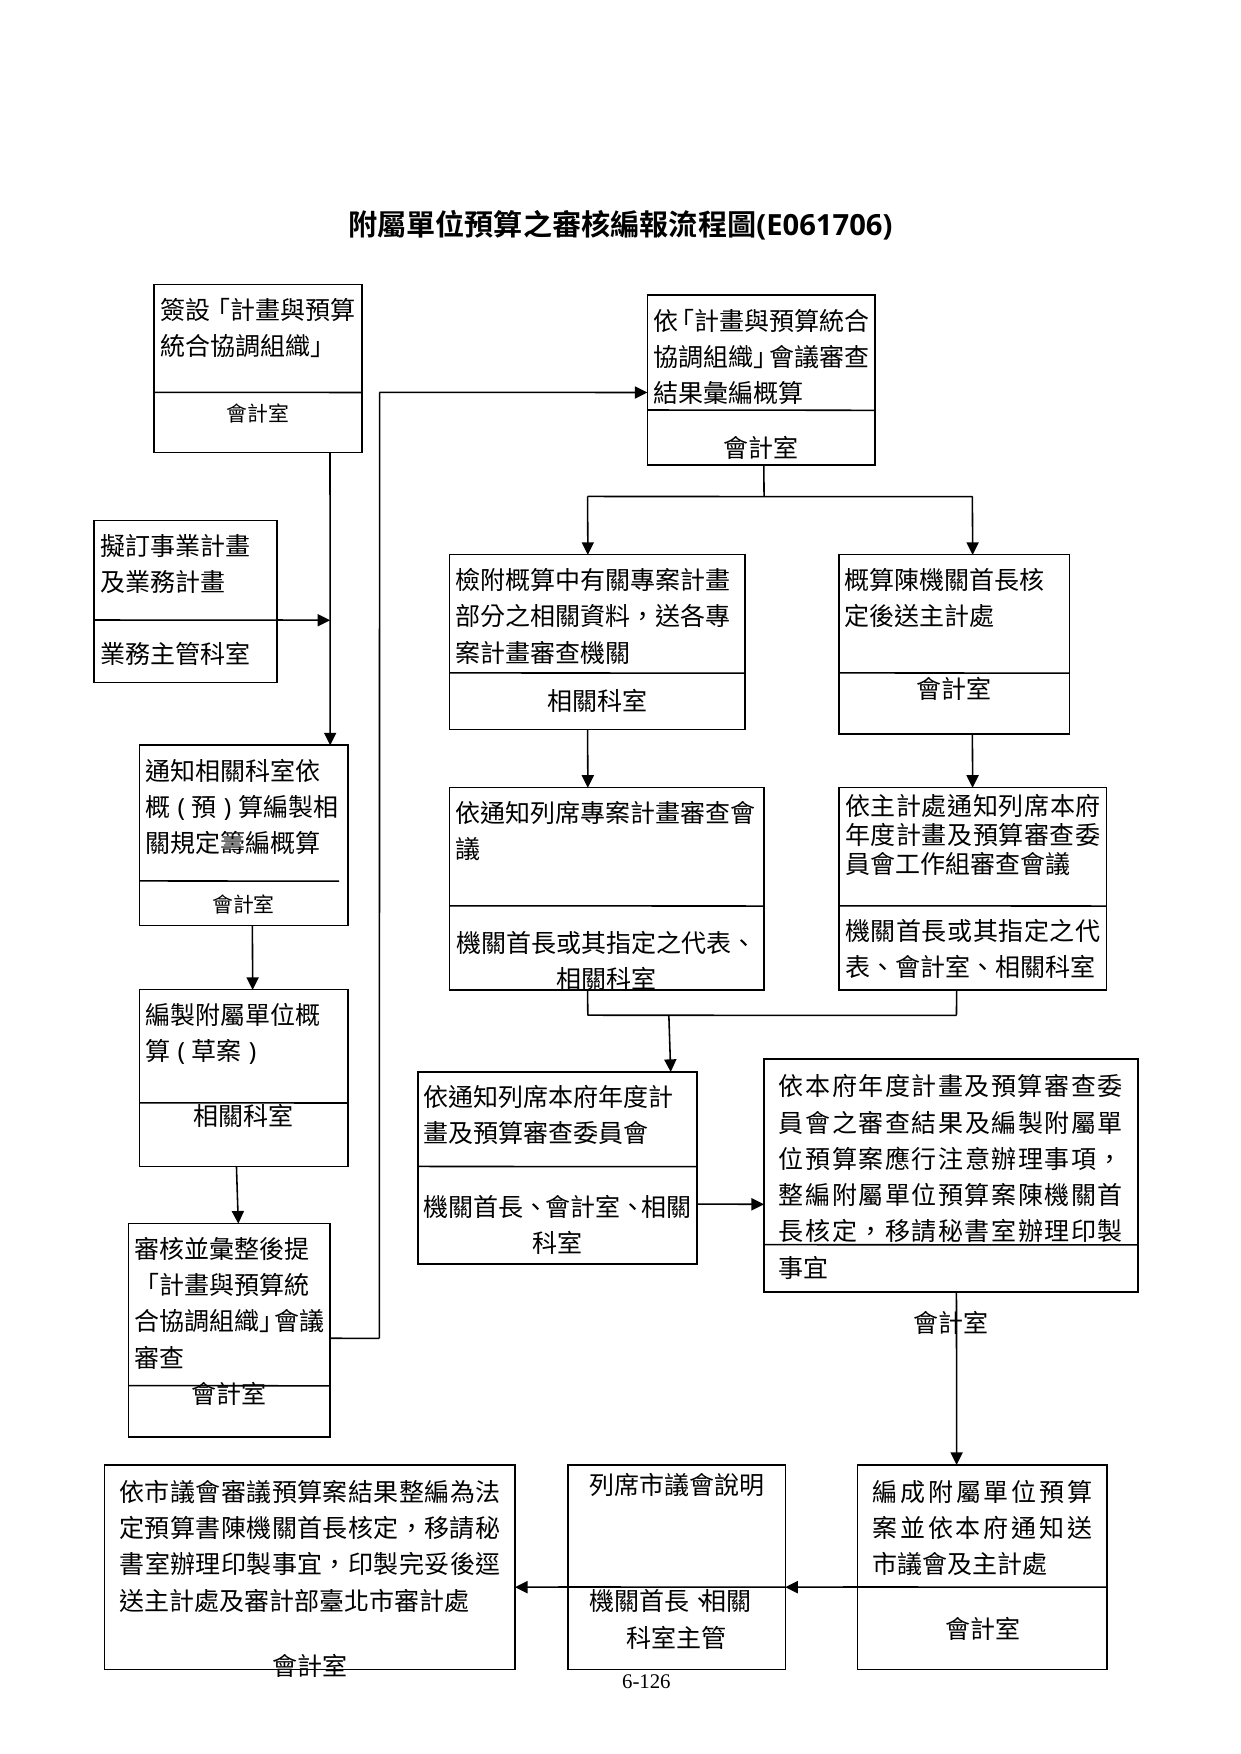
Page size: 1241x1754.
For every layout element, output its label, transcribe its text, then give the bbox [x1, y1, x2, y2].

subtitle 附屬單位預算之審核編報流程圖(E061706) [59, 186, 1181, 261]
